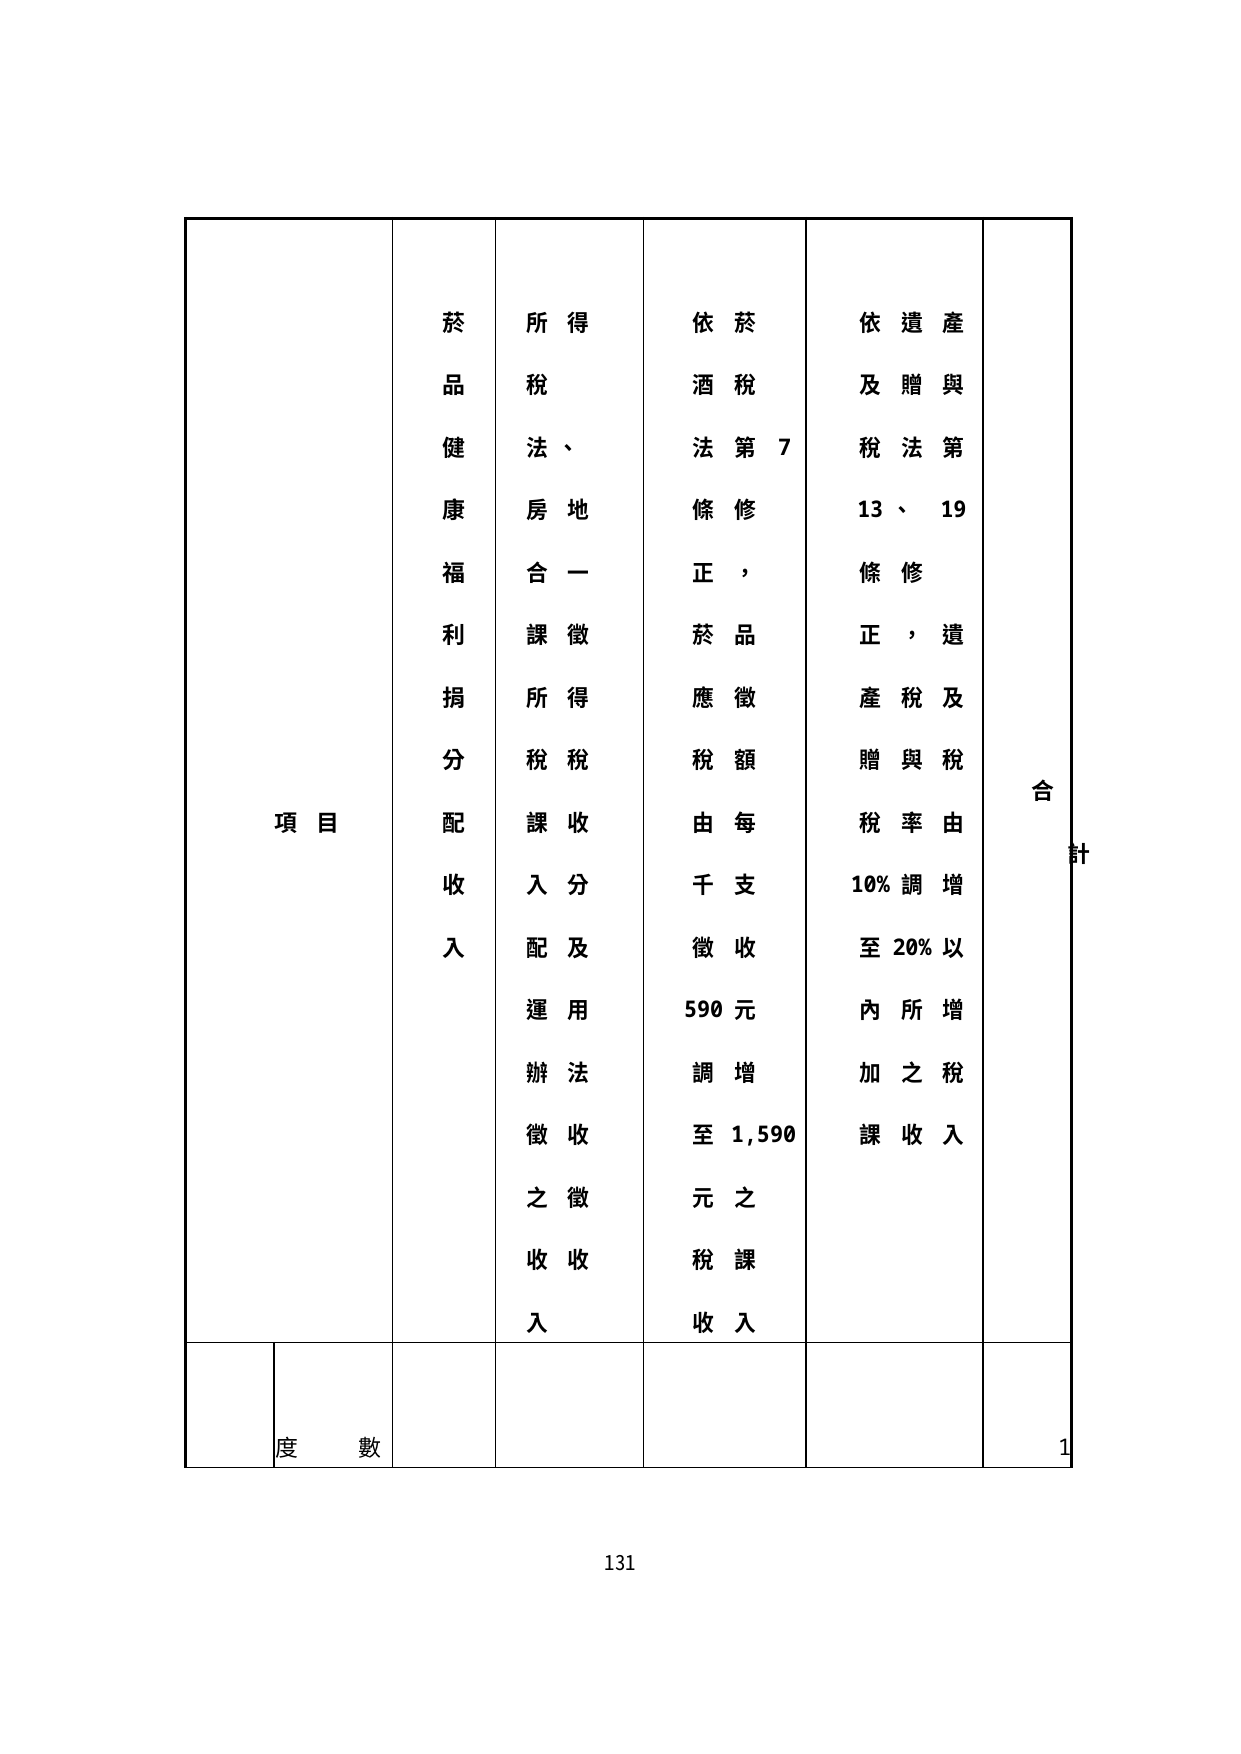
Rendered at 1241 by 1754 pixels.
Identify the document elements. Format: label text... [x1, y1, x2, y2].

table_header 菸品健康福利捐分配收入 [393, 220, 495, 1342]
table_header 項目 [187, 220, 392, 1342]
table_cell 1 [984, 1343, 1070, 1467]
table_cell [644, 1343, 805, 1467]
table_cell [496, 1343, 643, 1467]
table_header 合計 [984, 220, 1070, 1342]
table_cell 110年度 [187, 1343, 273, 1467]
table_cell [393, 1343, 495, 1467]
table_cell [807, 1343, 982, 1467]
table_cell 預算數 [275, 1343, 392, 1467]
table_header 所得稅法、房地合一課徵所得稅稅課收入分配及運用辦法徵收之徵收收入 [496, 220, 643, 1342]
table_header 依遺產及贈與稅法第13、19條修正，遺產稅及贈與稅稅率由10%調增至20%以內所增加之稅課收入 [807, 220, 982, 1342]
table_header 依菸酒稅法第7條修正，菸品應徵稅額由每千支徵收590元調增至1,590元之稅課收入 [644, 220, 805, 1342]
